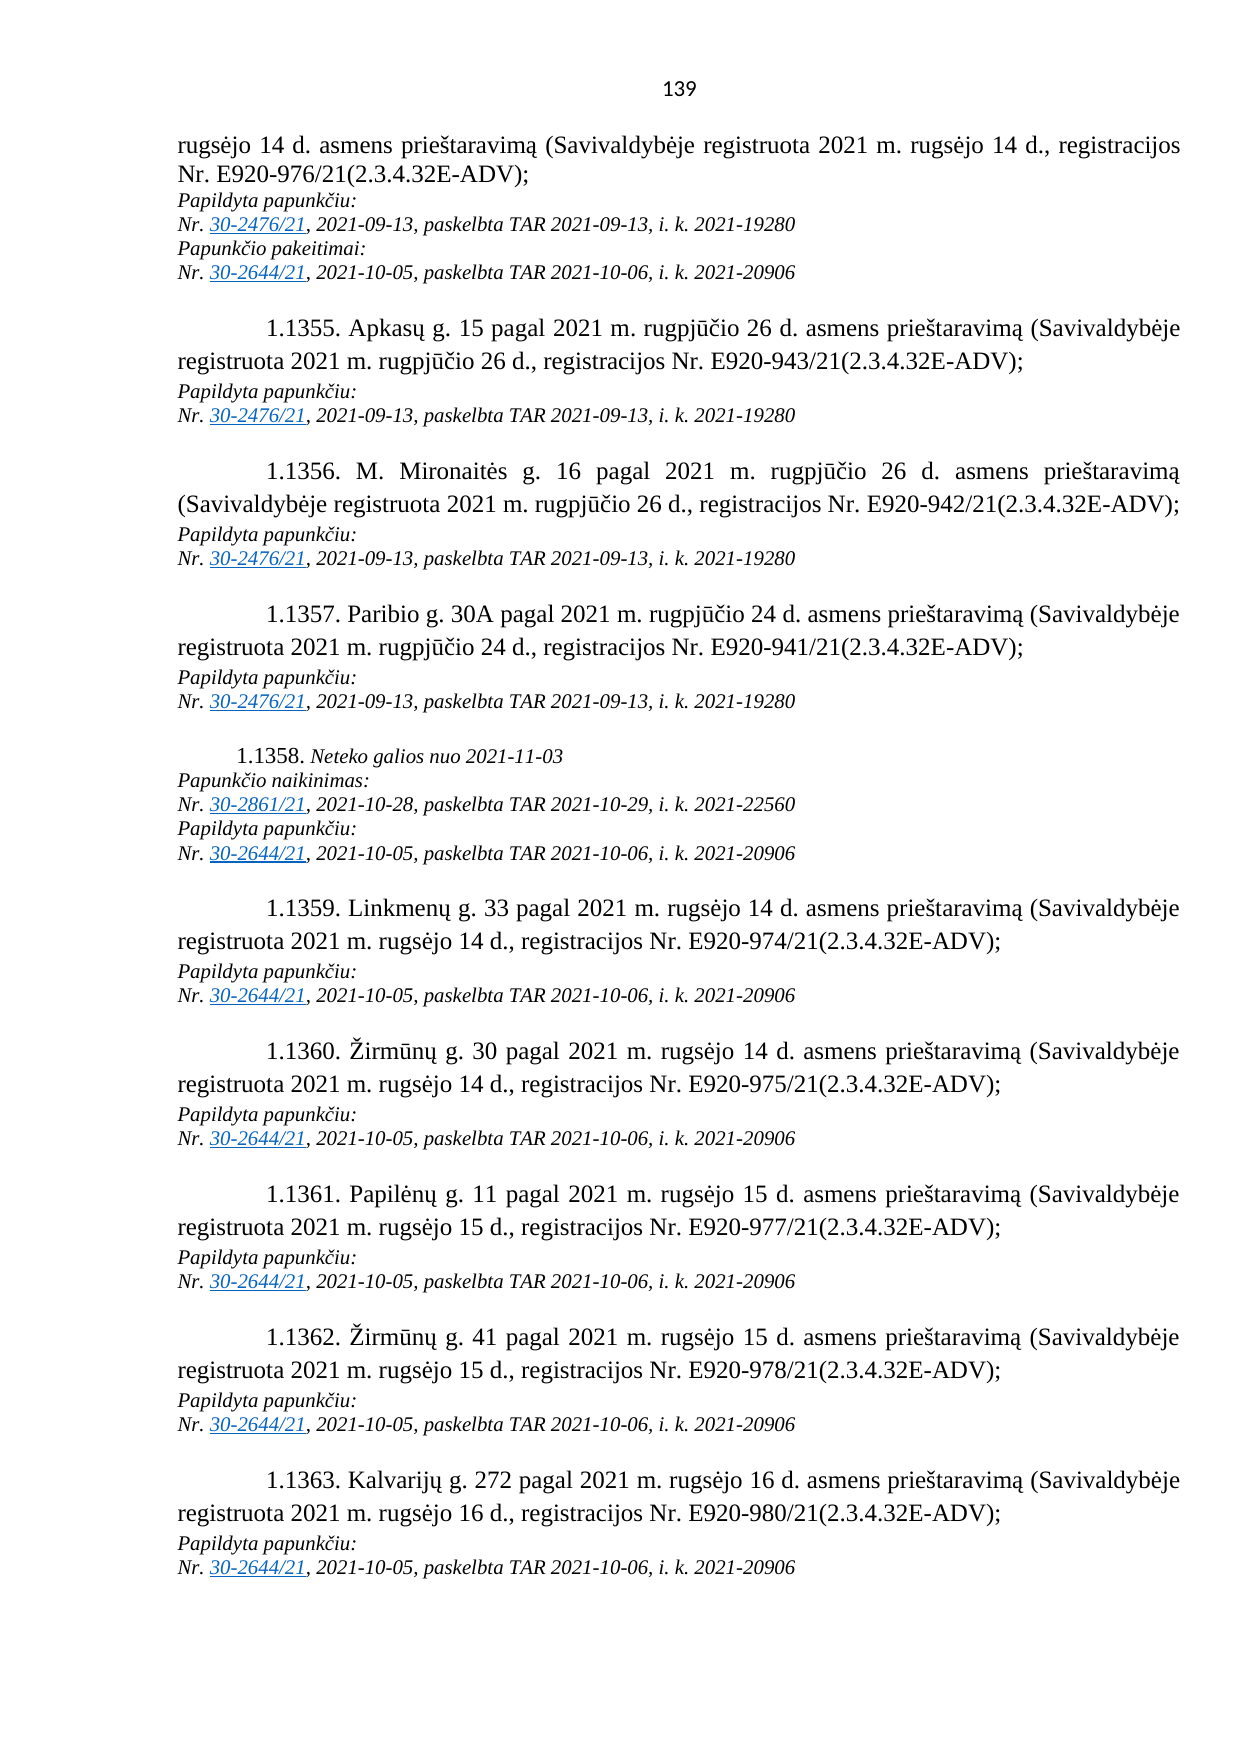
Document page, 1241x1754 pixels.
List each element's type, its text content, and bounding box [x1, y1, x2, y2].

text 1.1362. Žirmūnų g. 41 pagal 2021 m. rugsėjo 15 d. asmens prieštaravimą (Savivaldybėje registruota 2021 m. rugsėjo 15 d., registracijos Nr. E920-978/21(2.3.4.32E-ADV); [177, 1322, 1181, 1384]
text Nr. 30-2644/21, 2021-10-05, paskelbta TAR 2021-10-06, i. k. 2021-20906 [177, 1412, 1181, 1436]
text Nr. 30-2644/21, 2021-10-05, paskelbta TAR 2021-10-06, i. k. 2021-20906 [177, 1555, 1181, 1579]
text 1.1360. Žirmūnų g. 30 pagal 2021 m. rugsėjo 14 d. asmens prieštaravimą (Savivaldybėje registruota 2021 m. rugsėjo 14 d., registracijos Nr. E920-975/21(2.3.4.32E-ADV); [177, 1036, 1181, 1098]
text Nr. 30-2476/21, 2021-09-13, paskelbta TAR 2021-09-13, i. k. 2021-19280 [177, 212, 1181, 236]
text Nr. 30-2476/21, 2021-09-13, paskelbta TAR 2021-09-13, i. k. 2021-19280 [177, 689, 1181, 713]
text 1.1363. Kalvarijų g. 272 pagal 2021 m. rugsėjo 16 d. asmens prieštaravimą (Savivaldybėje registruota 2021 m. rugsėjo 16 d., registracijos Nr. E920-980/21(2.3.4.32E-ADV); [177, 1465, 1181, 1527]
text 1.1356. M. Mironaitės g. 16 pagal 2021 m. rugpjūčio 26 d. asmens prieštaravimą (Savivaldybėje registruota 2021 m. rugpjūčio 26 d., registracijos Nr. E920-942/21(2.3.4.32E-ADV); [177, 456, 1181, 518]
text Nr. 30-2476/21, 2021-09-13, paskelbta TAR 2021-09-13, i. k. 2021-19280 [177, 403, 1181, 427]
text Nr. 30-2861/21, 2021-10-28, paskelbta TAR 2021-10-29, i. k. 2021-22560 [177, 792, 1181, 816]
text rugsėjo 14 d. asmens prieštaravimą (Savivaldybėje registruota 2021 m. rugsėjo 14 d., registracijos Nr. E920-976/21(2.3.4.32E-ADV); [177, 131, 1181, 188]
text Papildyta papunkčiu: [177, 816, 1181, 840]
text Papunkčio naikinimas: [177, 768, 1181, 792]
text 1.1361. Papilėnų g. 11 pagal 2021 m. rugsėjo 15 d. asmens prieštaravimą (Savivaldybėje registruota 2021 m. rugsėjo 15 d., registracijos Nr. E920-977/21(2.3.4.32E-ADV); [177, 1179, 1181, 1241]
text Nr. 30-2644/21, 2021-10-05, paskelbta TAR 2021-10-06, i. k. 2021-20906 [177, 1126, 1181, 1150]
text Nr. 30-2476/21, 2021-09-13, paskelbta TAR 2021-09-13, i. k. 2021-19280 [177, 546, 1181, 570]
text Nr. 30-2644/21, 2021-10-05, paskelbta TAR 2021-10-06, i. k. 2021-20906 [177, 1269, 1181, 1293]
text Papildyta papunkčiu: [177, 1531, 1181, 1555]
text Nr. 30-2644/21, 2021-10-05, paskelbta TAR 2021-10-06, i. k. 2021-20906 [177, 983, 1181, 1007]
text Papildyta papunkčiu: [177, 188, 1181, 212]
text Papunkčio pakeitimai: [177, 236, 1181, 260]
text 1.1359. Linkmenų g. 33 pagal 2021 m. rugsėjo 14 d. asmens prieštaravimą (Savivaldybėje registruota 2021 m. rugsėjo 14 d., registracijos Nr. E920-974/21(2.3.4.32E-ADV); [177, 893, 1181, 955]
text Papildyta papunkčiu: [177, 665, 1181, 689]
text Papildyta papunkčiu: [177, 379, 1181, 403]
text 1.1355. Apkasų g. 15 pagal 2021 m. rugpjūčio 26 d. asmens prieštaravimą (Savivaldybėje registruota 2021 m. rugpjūčio 26 d., registracijos Nr. E920-943/21(2.3.4.32E-ADV); [177, 313, 1181, 375]
text Papildyta papunkčiu: [177, 522, 1181, 546]
text Papildyta papunkčiu: [177, 1388, 1181, 1412]
text Papildyta papunkčiu: [177, 1102, 1181, 1126]
text Nr. 30-2644/21, 2021-10-05, paskelbta TAR 2021-10-06, i. k. 2021-20906 [177, 260, 1181, 284]
text Nr. 30-2644/21, 2021-10-05, paskelbta TAR 2021-10-06, i. k. 2021-20906 [177, 840, 1181, 864]
text 1.1358. Neteko galios nuo 2021-11-03 [177, 742, 1181, 768]
text 1.1357. Paribio g. 30A pagal 2021 m. rugpjūčio 24 d. asmens prieštaravimą (Savivaldybėje registruota 2021 m. rugpjūčio 24 d., registracijos Nr. E920-941/21(2.3.4.32E-ADV); [177, 599, 1181, 661]
text Papildyta papunkčiu: [177, 1245, 1181, 1269]
text Papildyta papunkčiu: [177, 959, 1181, 983]
